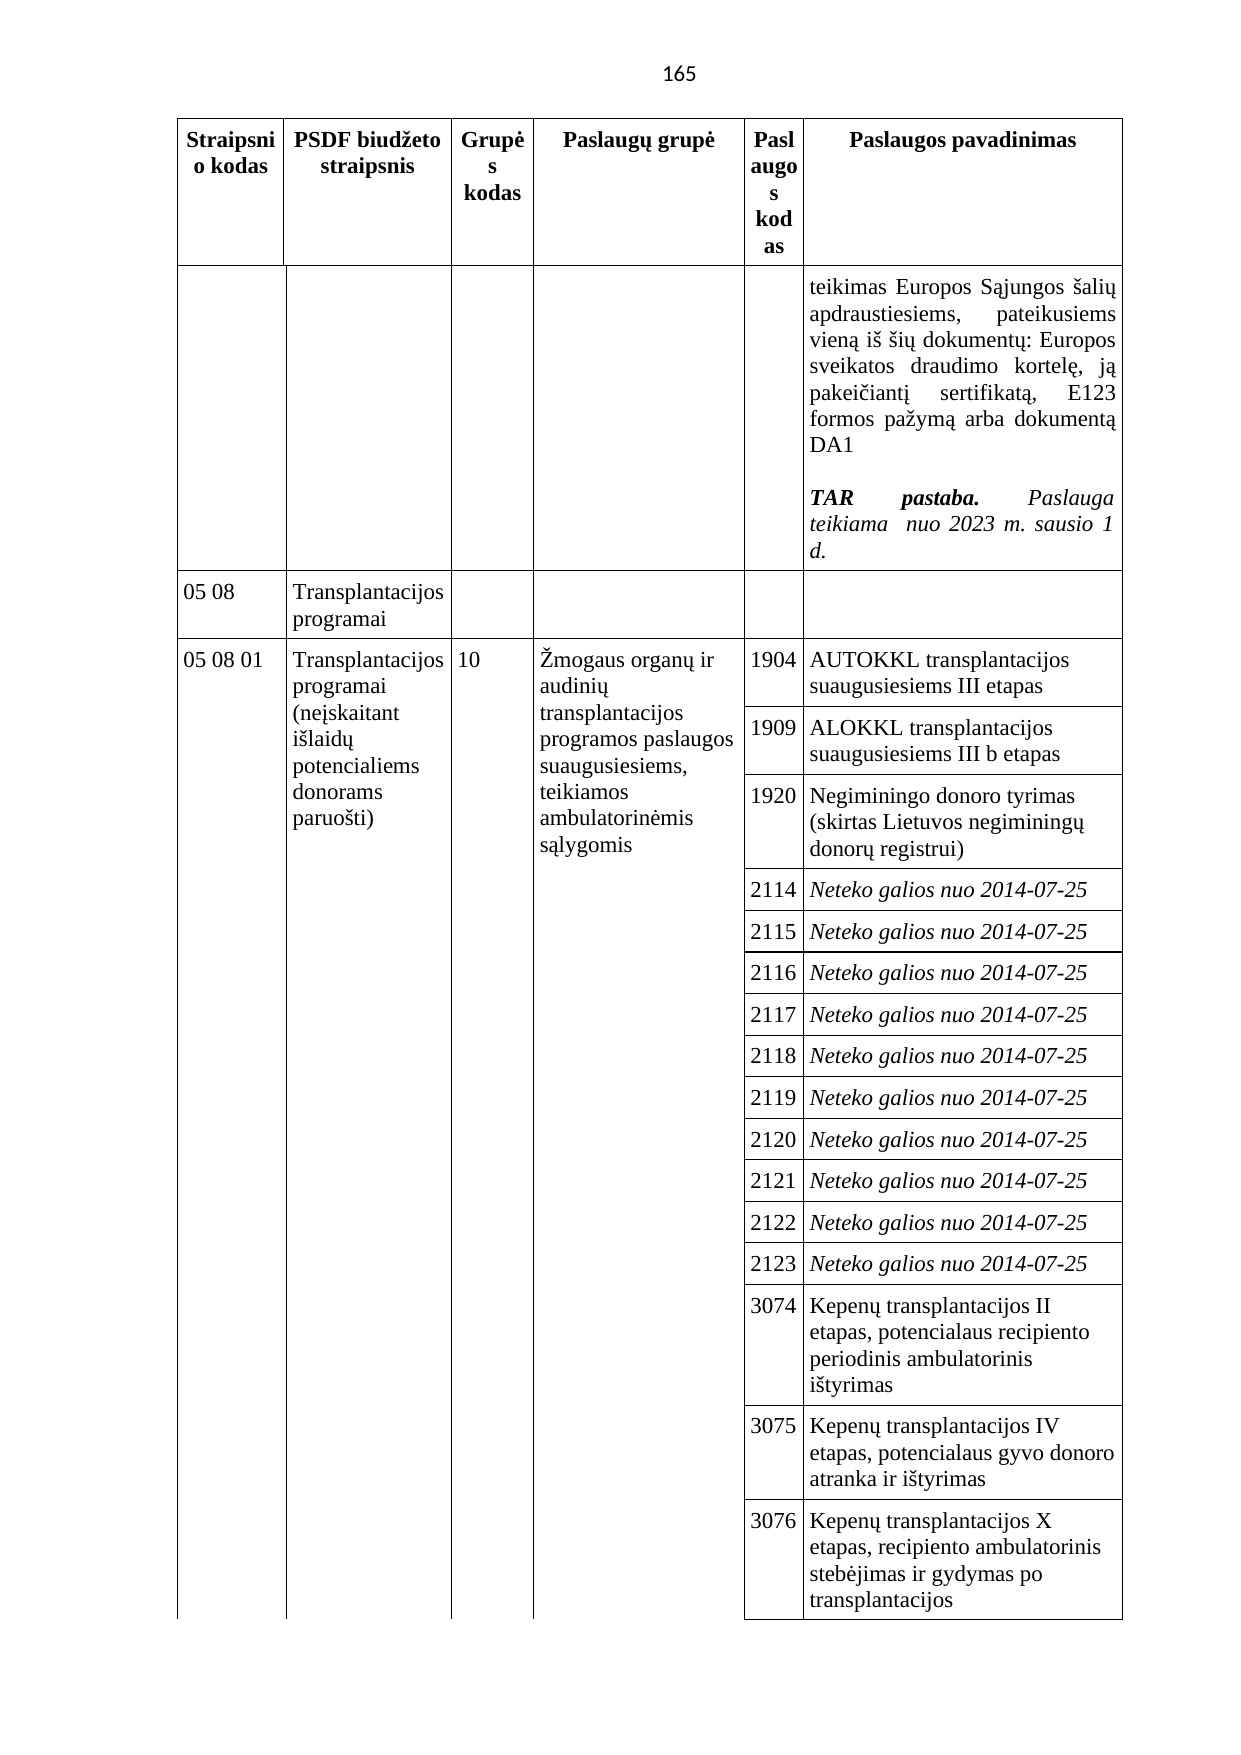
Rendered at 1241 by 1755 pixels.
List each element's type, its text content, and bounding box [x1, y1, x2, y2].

table_cell 2121 [745, 1160, 803, 1201]
table_cell [452, 774, 533, 868]
table_cell [452, 951, 533, 993]
table_cell 3074 [745, 1285, 803, 1404]
table_cell [804, 571, 1122, 638]
table_cell Neteko galios nuo 2014-07-25 [804, 1036, 1122, 1076]
table_cell [287, 1499, 451, 1619]
table_header Paslaugų grupė [534, 119, 744, 265]
table_cell [452, 1201, 533, 1242]
table_cell [452, 868, 533, 910]
table_cell 2122 [745, 1202, 803, 1242]
table_cell 2123 [745, 1243, 803, 1284]
table_cell Neteko galios nuo 2014-07-25 [804, 1077, 1122, 1118]
table_cell Kepenų transplantacijos X etapas, recipiento ambulatorinis stebėjimas ir gydymas po transplantacijos [804, 1500, 1122, 1619]
table_cell Neteko galios nuo 2014-07-25 [804, 869, 1122, 910]
table_cell Neteko galios nuo 2014-07-25 [804, 1160, 1122, 1201]
table_cell Žmogaus organų ir audinių transplantacijos programos paslaugos suaugusiesiems, teikiamos ambulatorinėmis sąlygomis [534, 639, 744, 910]
table_cell [178, 951, 286, 993]
table_cell [287, 1201, 451, 1242]
table_cell [534, 1076, 744, 1118]
table_cell Neteko galios nuo 2014-07-25 [804, 953, 1122, 993]
table_cell 05 08 [178, 571, 286, 638]
table_cell [178, 1118, 286, 1159]
table_cell AUTOKKL transplantacijos suaugusiesiems III etapas [804, 639, 1122, 706]
table_cell [534, 951, 744, 993]
table_cell 10 [452, 639, 533, 706]
table_cell [534, 1035, 744, 1076]
table_cell [452, 1035, 533, 1076]
table_cell 2119 [745, 1077, 803, 1118]
table_cell [534, 910, 744, 951]
table_cell [452, 1159, 533, 1201]
table_cell [452, 266, 533, 570]
table_cell [287, 1242, 451, 1284]
table_cell [452, 1242, 533, 1284]
table_cell [287, 1118, 451, 1159]
table_cell 2115 [745, 911, 803, 951]
table_cell Neteko galios nuo 2014-07-25 [804, 1119, 1122, 1159]
table_cell [287, 1405, 451, 1499]
table_cell [178, 1405, 286, 1499]
table_cell [287, 951, 451, 993]
table_cell [452, 1118, 533, 1159]
table_cell [534, 266, 744, 570]
table_cell 2114 [745, 869, 803, 910]
table_cell [178, 1159, 286, 1201]
table_cell Neteko galios nuo 2014-07-25 [804, 1243, 1122, 1284]
table_cell [534, 993, 744, 1034]
table_cell [452, 571, 533, 638]
table_cell [534, 571, 744, 638]
table_cell [745, 571, 803, 638]
table_cell [178, 868, 286, 910]
table_cell [287, 1035, 451, 1076]
table_cell teikimas Europos Sąjungos šalių apdraustiesiems, pateikusiems vieną iš šių dokumentų: Europos sveikatos draudimo kortelę, ją pakeičiantį sertifikatą, E123 formos pažymą arba dokumentą DA1 TAR pastaba. Paslauga teikiama nuo 2023 m. sausio 1 d. [804, 266, 1122, 570]
table_cell [178, 266, 286, 570]
table_cell [452, 993, 533, 1034]
table_cell [452, 1499, 533, 1619]
table_cell 2116 [745, 953, 803, 993]
table_cell [287, 910, 451, 951]
table_header Paslaugos kodas [745, 119, 803, 265]
table_cell [534, 1499, 744, 1619]
table_cell [287, 1284, 451, 1404]
table_cell [534, 1405, 744, 1499]
table_cell ALOKKL transplantacijos suaugusiesiems III b etapas [804, 707, 1122, 774]
table_cell [534, 1284, 744, 1404]
table_cell [178, 706, 286, 774]
table_cell 3076 [745, 1500, 803, 1619]
table_header Straipsnio kodas [178, 119, 283, 265]
table_cell 1909 [745, 707, 803, 774]
table_cell [287, 993, 451, 1034]
table_cell [178, 1499, 286, 1619]
table_cell [534, 1201, 744, 1242]
table_header PSDF biudžeto straipsnis [284, 119, 451, 265]
table_cell 2118 [745, 1036, 803, 1076]
table_cell Kepenų transplantacijos IV etapas, potencialaus gyvo donoro atranka ir ištyrimas [804, 1406, 1122, 1499]
table_cell 2120 [745, 1119, 803, 1159]
table_cell [745, 266, 803, 570]
table_cell [287, 1076, 451, 1118]
table_cell Kepenų transplantacijos II etapas, potencialaus recipiento periodinis ambulatorinis ištyrimas [804, 1285, 1122, 1404]
table_cell [287, 1159, 451, 1201]
table_cell [178, 993, 286, 1034]
table_cell 05 08 01 [178, 639, 286, 706]
table_cell Neteko galios nuo 2014-07-25 [804, 1202, 1122, 1242]
table_cell [178, 1035, 286, 1076]
table_cell [534, 1118, 744, 1159]
table_cell [178, 774, 286, 868]
table_cell Negiminingo donoro tyrimas (skirtas Lietuvos negiminingų donorų registrui) [804, 775, 1122, 868]
table_cell Transplantacijos programai (neįskaitant išlaidų potencialiems donorams paruošti) [287, 639, 451, 910]
table_cell Neteko galios nuo 2014-07-25 [804, 911, 1122, 951]
table_cell [452, 910, 533, 951]
table_cell Transplantacijos programai [287, 571, 451, 638]
table_header Paslaugos pavadinimas [804, 119, 1122, 265]
table_cell 3075 [745, 1406, 803, 1499]
table_header Grupės kodas [452, 119, 533, 265]
table_cell [178, 1284, 286, 1404]
table_cell [178, 1201, 286, 1242]
table_cell 1904 [745, 639, 803, 706]
table_cell [452, 1284, 533, 1404]
table_cell [178, 910, 286, 951]
table_cell [178, 1076, 286, 1118]
table_cell [534, 1242, 744, 1284]
table_cell [178, 1242, 286, 1284]
table_cell 1920 [745, 775, 803, 868]
table_cell [452, 706, 533, 774]
table_cell 2117 [745, 994, 803, 1034]
table_cell Neteko galios nuo 2014-07-25 [804, 994, 1122, 1034]
table_cell [534, 1159, 744, 1201]
table_cell [452, 1405, 533, 1499]
table_cell [452, 1076, 533, 1118]
table_cell [287, 266, 451, 570]
